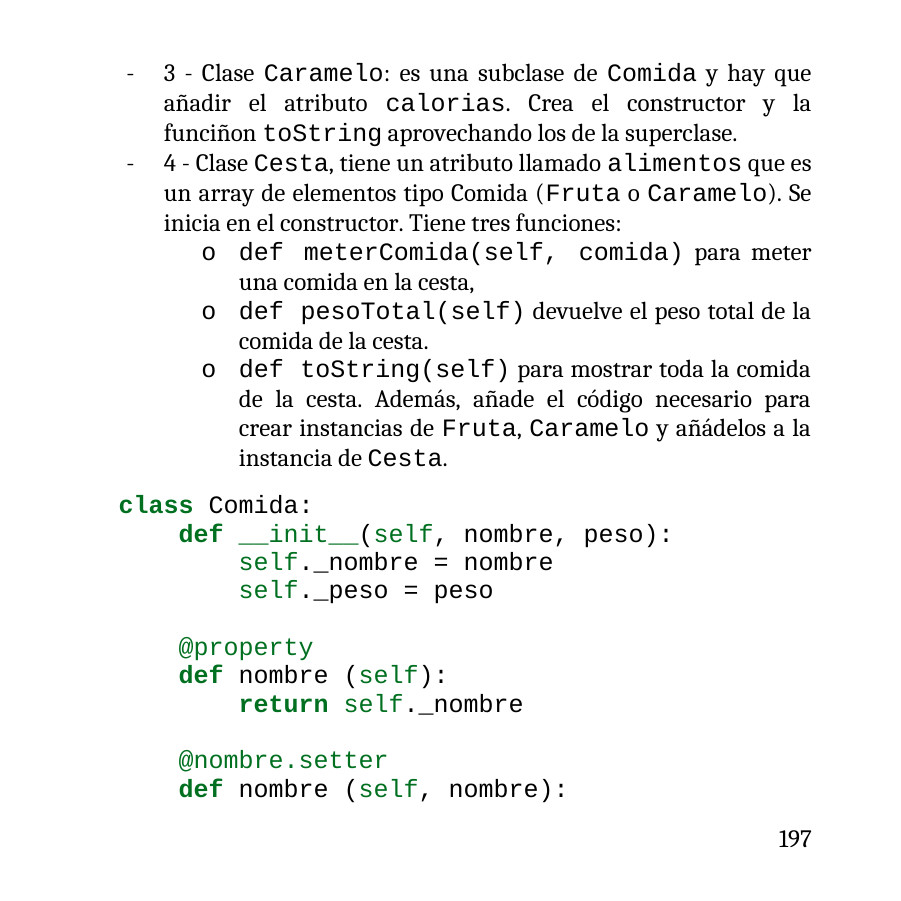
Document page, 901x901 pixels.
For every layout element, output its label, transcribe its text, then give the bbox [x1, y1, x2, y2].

list def meterComida(self, comida) para meter una comida en la cesta, [201, 238, 811, 297]
list def pesoTotal(self) devuelve el peso total de la comida de la cesta. [201, 297, 811, 355]
list 3 - Clase Caramelo: es una subclase de Comida y hay que añadir el atributo calorias. Crea el constructor y la funciñon toString aprovechando los de la superclase. [126, 59, 811, 149]
list 4 - Clase Cesta, tiene un atributo llamado alimentos que es un array de elementos tipo Comida (Fruta o Caramelo). Se inicia en el constructor. Tiene tres funciones: [126, 149, 811, 238]
list def toString(self) para mostrar toda la comida de la cesta. Además, añade el código necesario para crear instancias de Fruta, Caramelo y añádelos a la instancia de Cesta. [201, 355, 811, 474]
text class Comida: def __init__(self, nombre, peso): self._nombre = nombre self._peso = peso @property def nombre (self): return self._nombre @nombre.setter def nombre (self, nombre): [118, 493, 811, 804]
